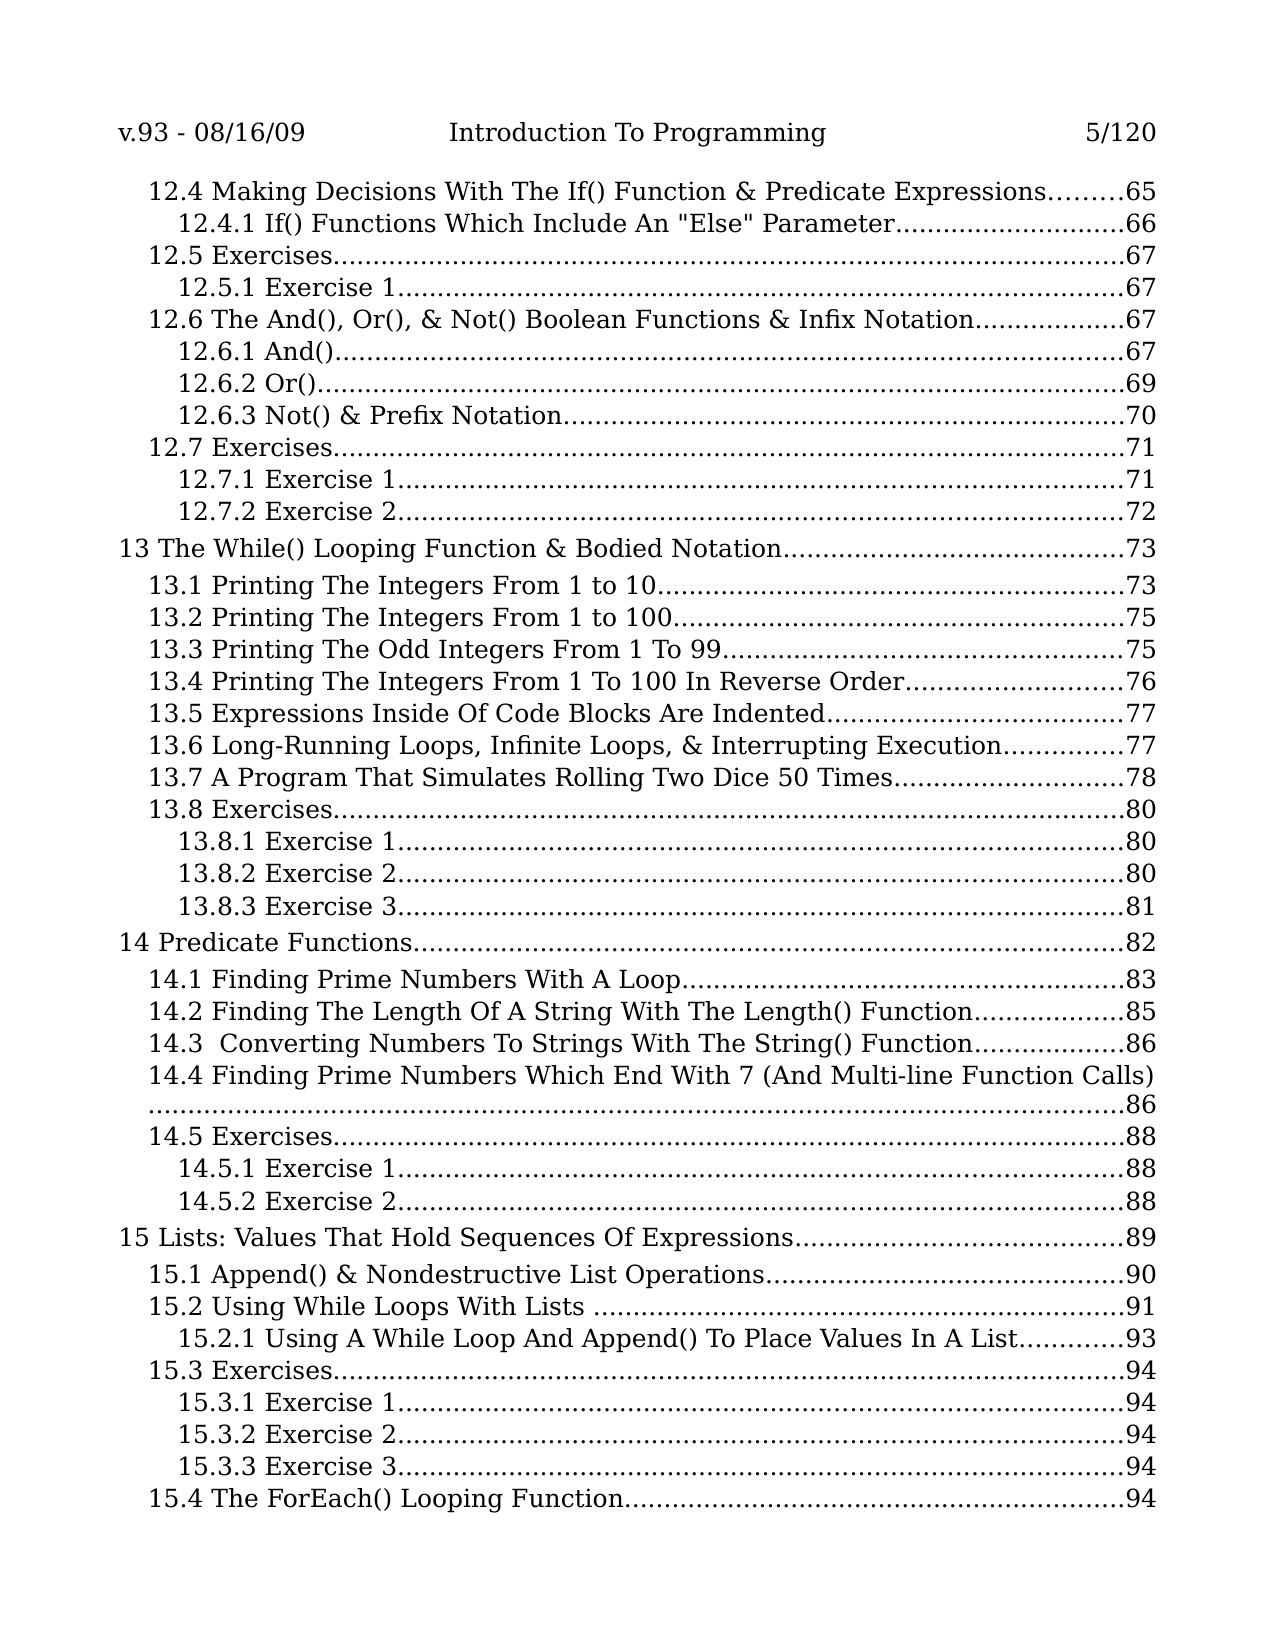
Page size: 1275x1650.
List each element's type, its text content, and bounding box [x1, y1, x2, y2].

text 13.8 Exercises 80 [148, 796, 1157, 825]
text 12.6 The And(), Or(), & Not() Boolean Functions & Infix Notation 67 [148, 305, 1157, 334]
text 12.7 Exercises 71 [148, 433, 1157, 463]
text 12.6.3 Not() & Prefix Notation 70 [177, 401, 1157, 431]
text 15.4 The ForEach() Looping Function 94 [148, 1485, 1157, 1514]
text 12.4 Making Decisions With The If() Function & Predicate Expressions 65 [148, 177, 1157, 206]
text 15.3.1 Exercise 1 94 [177, 1388, 1157, 1418]
text 15.2.1 Using A While Loop And Append() To Place Values In A List 93 [177, 1324, 1157, 1353]
text 12.6.2 Or() 69 [177, 369, 1157, 398]
text 13.7 A Program That Simulates Rolling Two Dice 50 Times 78 [148, 763, 1157, 793]
text 12.5.1 Exercise 1 67 [177, 273, 1157, 302]
text 14.4 Finding Prime Numbers Which End With 7 (And Multi-line Function Calls) 86 [148, 1061, 1157, 1120]
text 12.6.1 And() 67 [177, 337, 1157, 366]
text 15.1 Append() & Nondestructive List Operations 90 [148, 1260, 1157, 1289]
text 13.2 Printing The Integers From 1 to 100 75 [148, 603, 1157, 632]
text 15.3 Exercises 94 [148, 1356, 1157, 1386]
text 14.5.1 Exercise 1 88 [177, 1155, 1157, 1184]
text 13.8.2 Exercise 2 80 [177, 860, 1157, 889]
text 13.6 Long-Running Loops, Infinite Loops, & Interrupting Execution 77 [148, 731, 1157, 761]
text 15 Lists: Values That Hold Sequences Of Expressions 89 [118, 1223, 1157, 1253]
text 13.8.3 Exercise 3 81 [177, 892, 1157, 921]
text 13.4 Printing The Integers From 1 To 100 In Reverse Order 76 [148, 667, 1157, 696]
text 15.3.3 Exercise 3 94 [177, 1453, 1157, 1482]
text 14.1 Finding Prime Numbers With A Loop 83 [148, 965, 1157, 994]
text 15.2 Using While Loops With Lists 91 [148, 1292, 1157, 1321]
text 12.4.1 If() Functions Which Include An "Else" Parameter 66 [177, 209, 1157, 238]
text 13.1 Printing The Integers From 1 to 10 73 [148, 571, 1157, 600]
text 15.3.2 Exercise 2 94 [177, 1421, 1157, 1450]
text 14.5 Exercises 88 [148, 1123, 1157, 1152]
text 14.2 Finding The Length Of A String With The Length() Function 85 [148, 997, 1157, 1026]
text 14 Predicate Functions 82 [118, 928, 1157, 958]
text 12.7.2 Exercise 2 72 [177, 498, 1157, 527]
text 12.5 Exercises 67 [148, 241, 1157, 270]
text 12.7.1 Exercise 1 71 [177, 466, 1157, 495]
text 14.3 Converting Numbers To Strings With The String() Function 86 [148, 1029, 1157, 1058]
text 14.5.2 Exercise 2 88 [177, 1187, 1157, 1216]
text 13.5 Expressions Inside Of Code Blocks Are Indented 77 [148, 699, 1157, 728]
text 13.8.1 Exercise 1 80 [177, 828, 1157, 857]
text 13 The While() Looping Function & Bodied Notation 73 [118, 534, 1157, 563]
text 13.3 Printing The Odd Integers From 1 To 99 75 [148, 635, 1157, 664]
